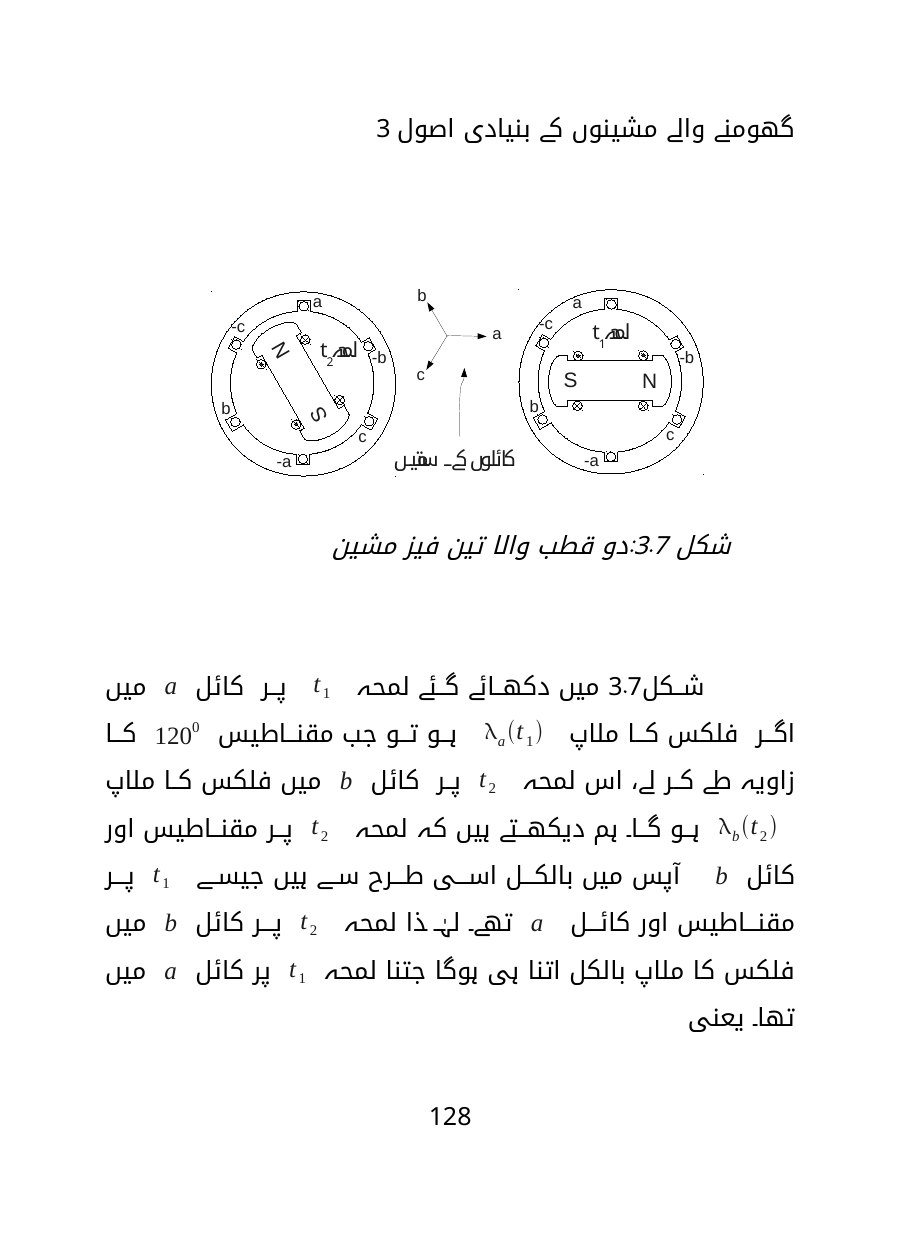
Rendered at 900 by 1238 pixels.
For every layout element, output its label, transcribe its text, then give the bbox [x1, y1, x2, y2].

text شکل 3.7:دو قطب والا تین فیز مشین [169, 195, 731, 570]
text شکل3.7 میں دکھائے گئے لمحہ پر کائلمیں اگر فلکس کا ملاپ ہو تو جب مقناطیسکا زاویہ طے کر لے، اس لمحہ پر کائلمیں فلکس کا ملاپہو گا۔ ہم دیکھتے ہیں کہ لمحہ پر مقناطیس اور کائل آپس میں بالکل اسی طرح سے ہیں جیسے پر مقناطیس اور کائل تھے۔ لہٰذا لمحہ پر کائلمیں فلکس کا ملاپ بالکل اتنا ہی ہوگا جتنا لمحہپر کائلمیں تھا۔ یعنی [105, 663, 795, 1042]
